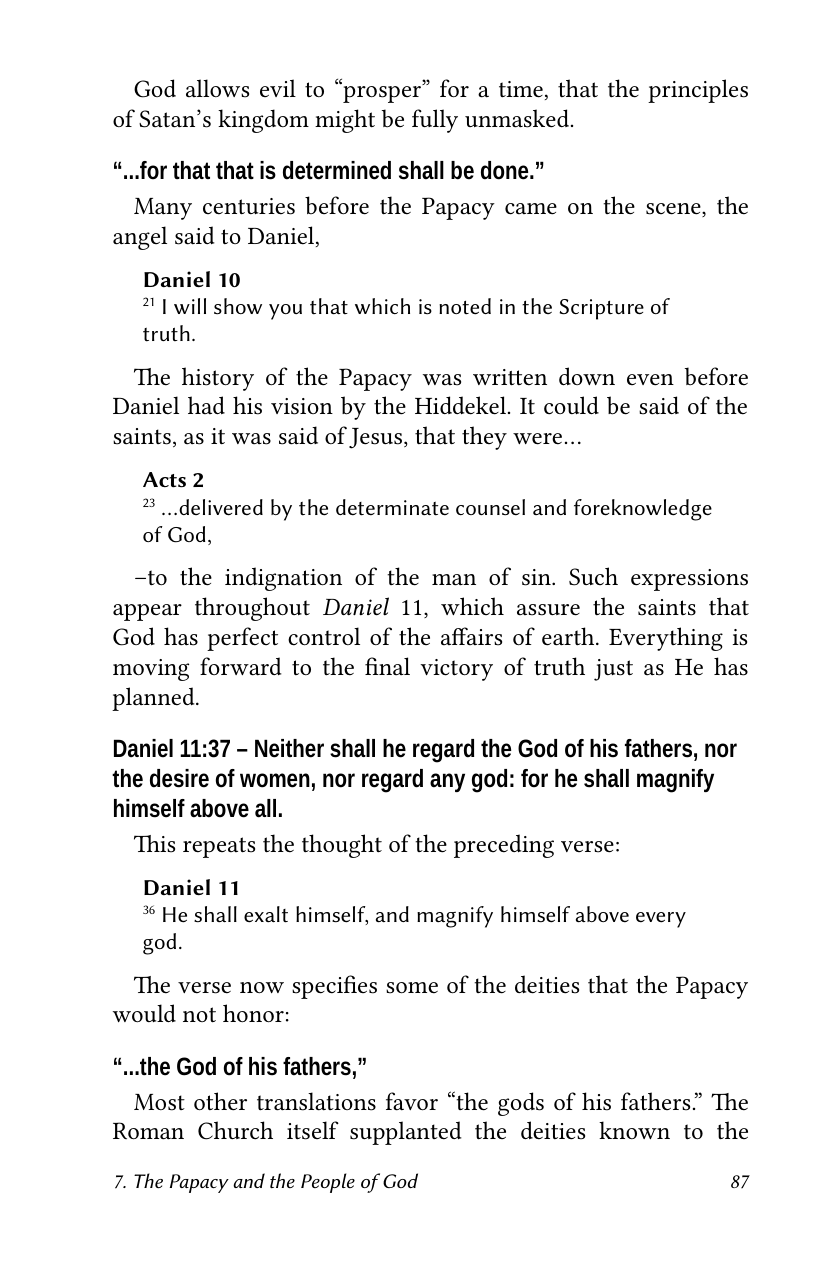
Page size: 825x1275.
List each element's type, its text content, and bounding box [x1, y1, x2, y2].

text Many centuries before the Papacy came on the scene, the angel said to Daniel, [112, 192, 750, 250]
text Daniel 10 [142, 267, 750, 293]
text 36 He shall exalt himself, and magnify himself above every god. [142, 902, 720, 955]
text Most other translations favor “the gods of his fathers.” The Roman Church itself supplanted the deities known to the [112, 1087, 750, 1146]
text The verse now specifies some of the deities that the Papacy would not honor: [112, 971, 750, 1029]
text This repeats the thought of the preceding verse: [112, 830, 750, 858]
text Acts 2 [142, 467, 750, 493]
text “...the God of his fathers,” [112, 1051, 750, 1080]
text God allows evil to “prosper” for a time, that the principles of Satan’s kingdom might be fully unmasked. [112, 75, 750, 133]
text 21 I will show you that which is noted in the Scripture of truth. [142, 294, 720, 347]
text “...for that that is determined shall be done.” [112, 156, 750, 184]
text Daniel 11 [142, 875, 750, 901]
text –to the indignation of the man of sin. Such expressions appear throughout Daniel 11, which assure the saints that God has perfect control of the affairs of earth. Everything is moving forward to the final victory of truth just as He has planned. [112, 563, 750, 711]
text 23 ...delivered by the determinate counsel and foreknowledge of God, [142, 495, 720, 548]
text Daniel 11:37 – Neither shall he regard the God of his fathers, nor the desire of women, nor regard any god: for he shall magnify himself above all. [112, 734, 750, 822]
text The history of the Papacy was written down even before Daniel had his vision by the Hiddekel. It could be said of the saints, as it was said of Jesus, that they were… [112, 363, 750, 451]
